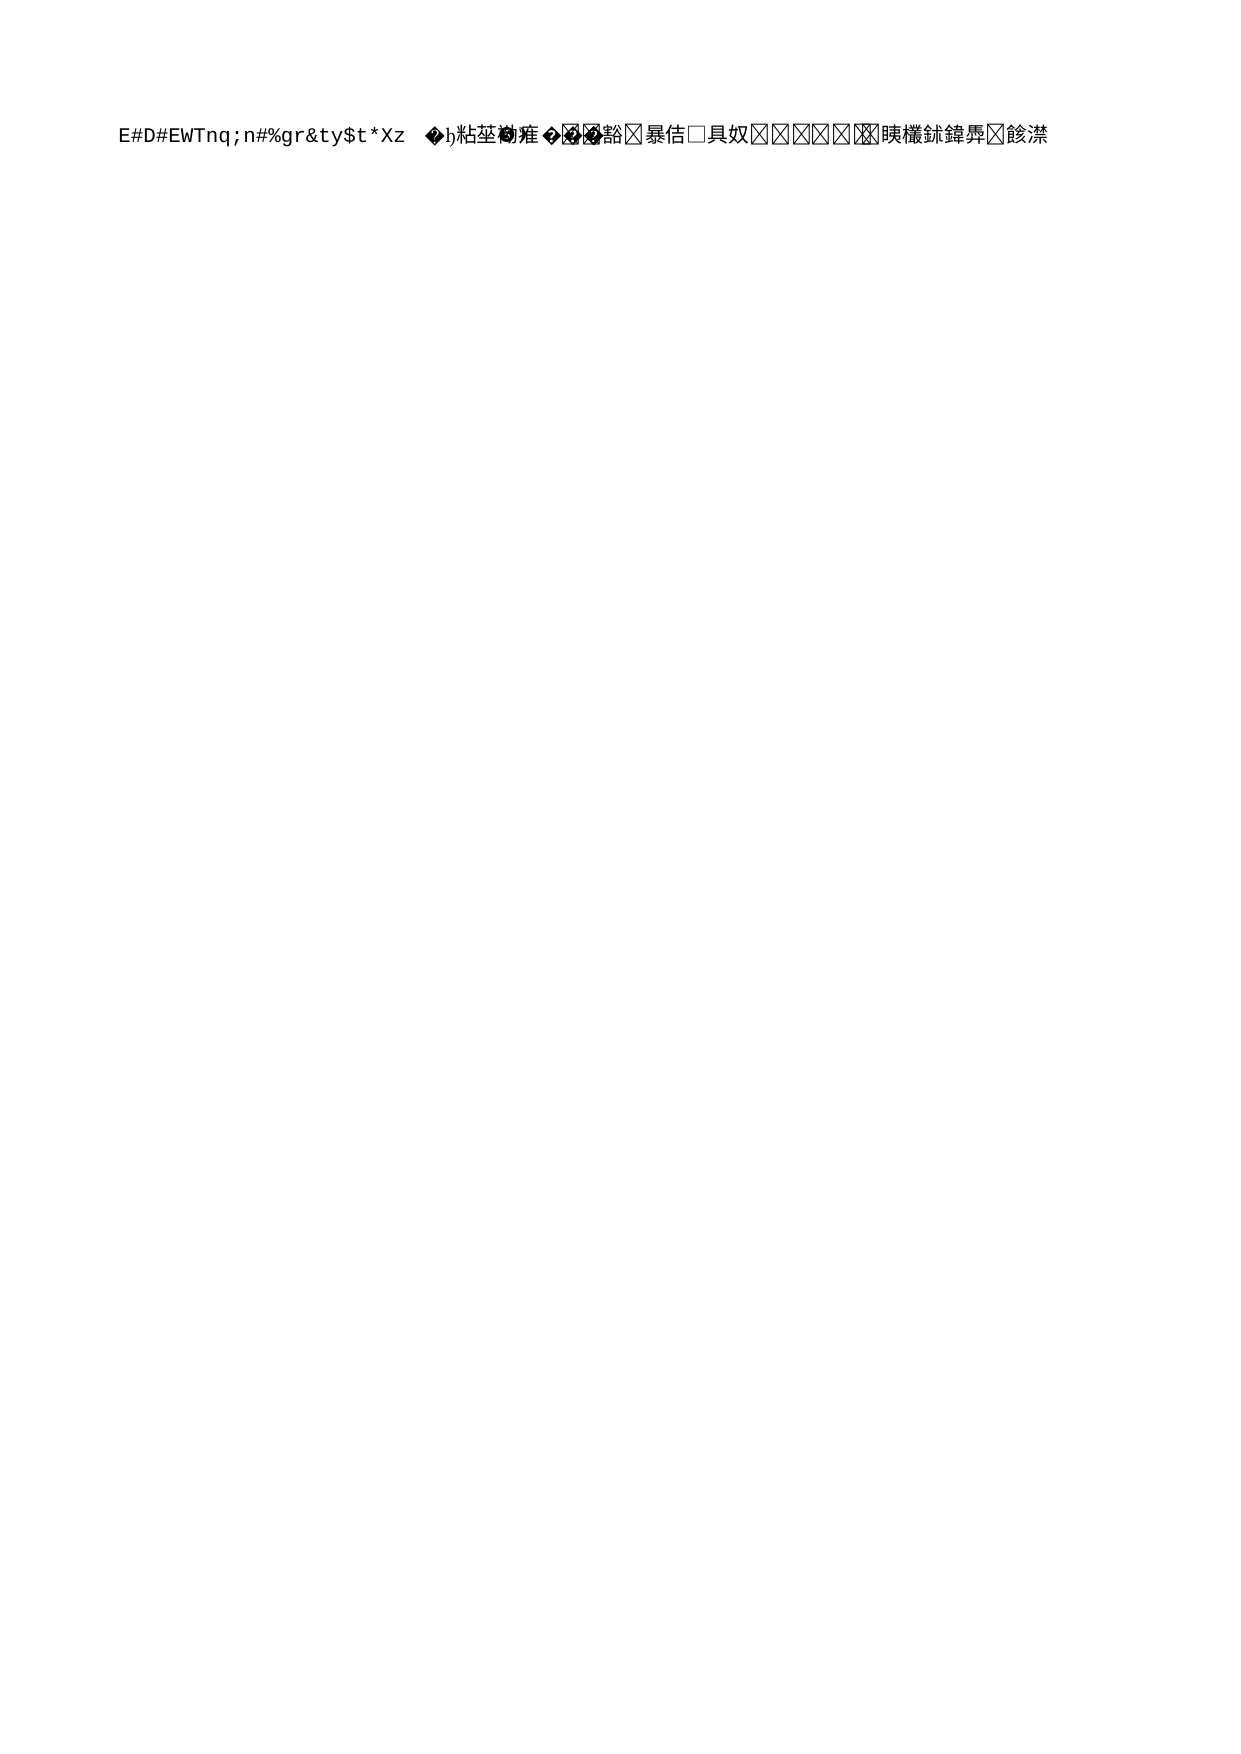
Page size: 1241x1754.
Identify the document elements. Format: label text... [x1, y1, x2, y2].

text E#D#EWTnq;n#%gr&ty$t*Xz �粘莝袎痽��豁�暴佶□具奴���眱欉鉥鍏馵餩澿 [118, 118, 1122, 148]
